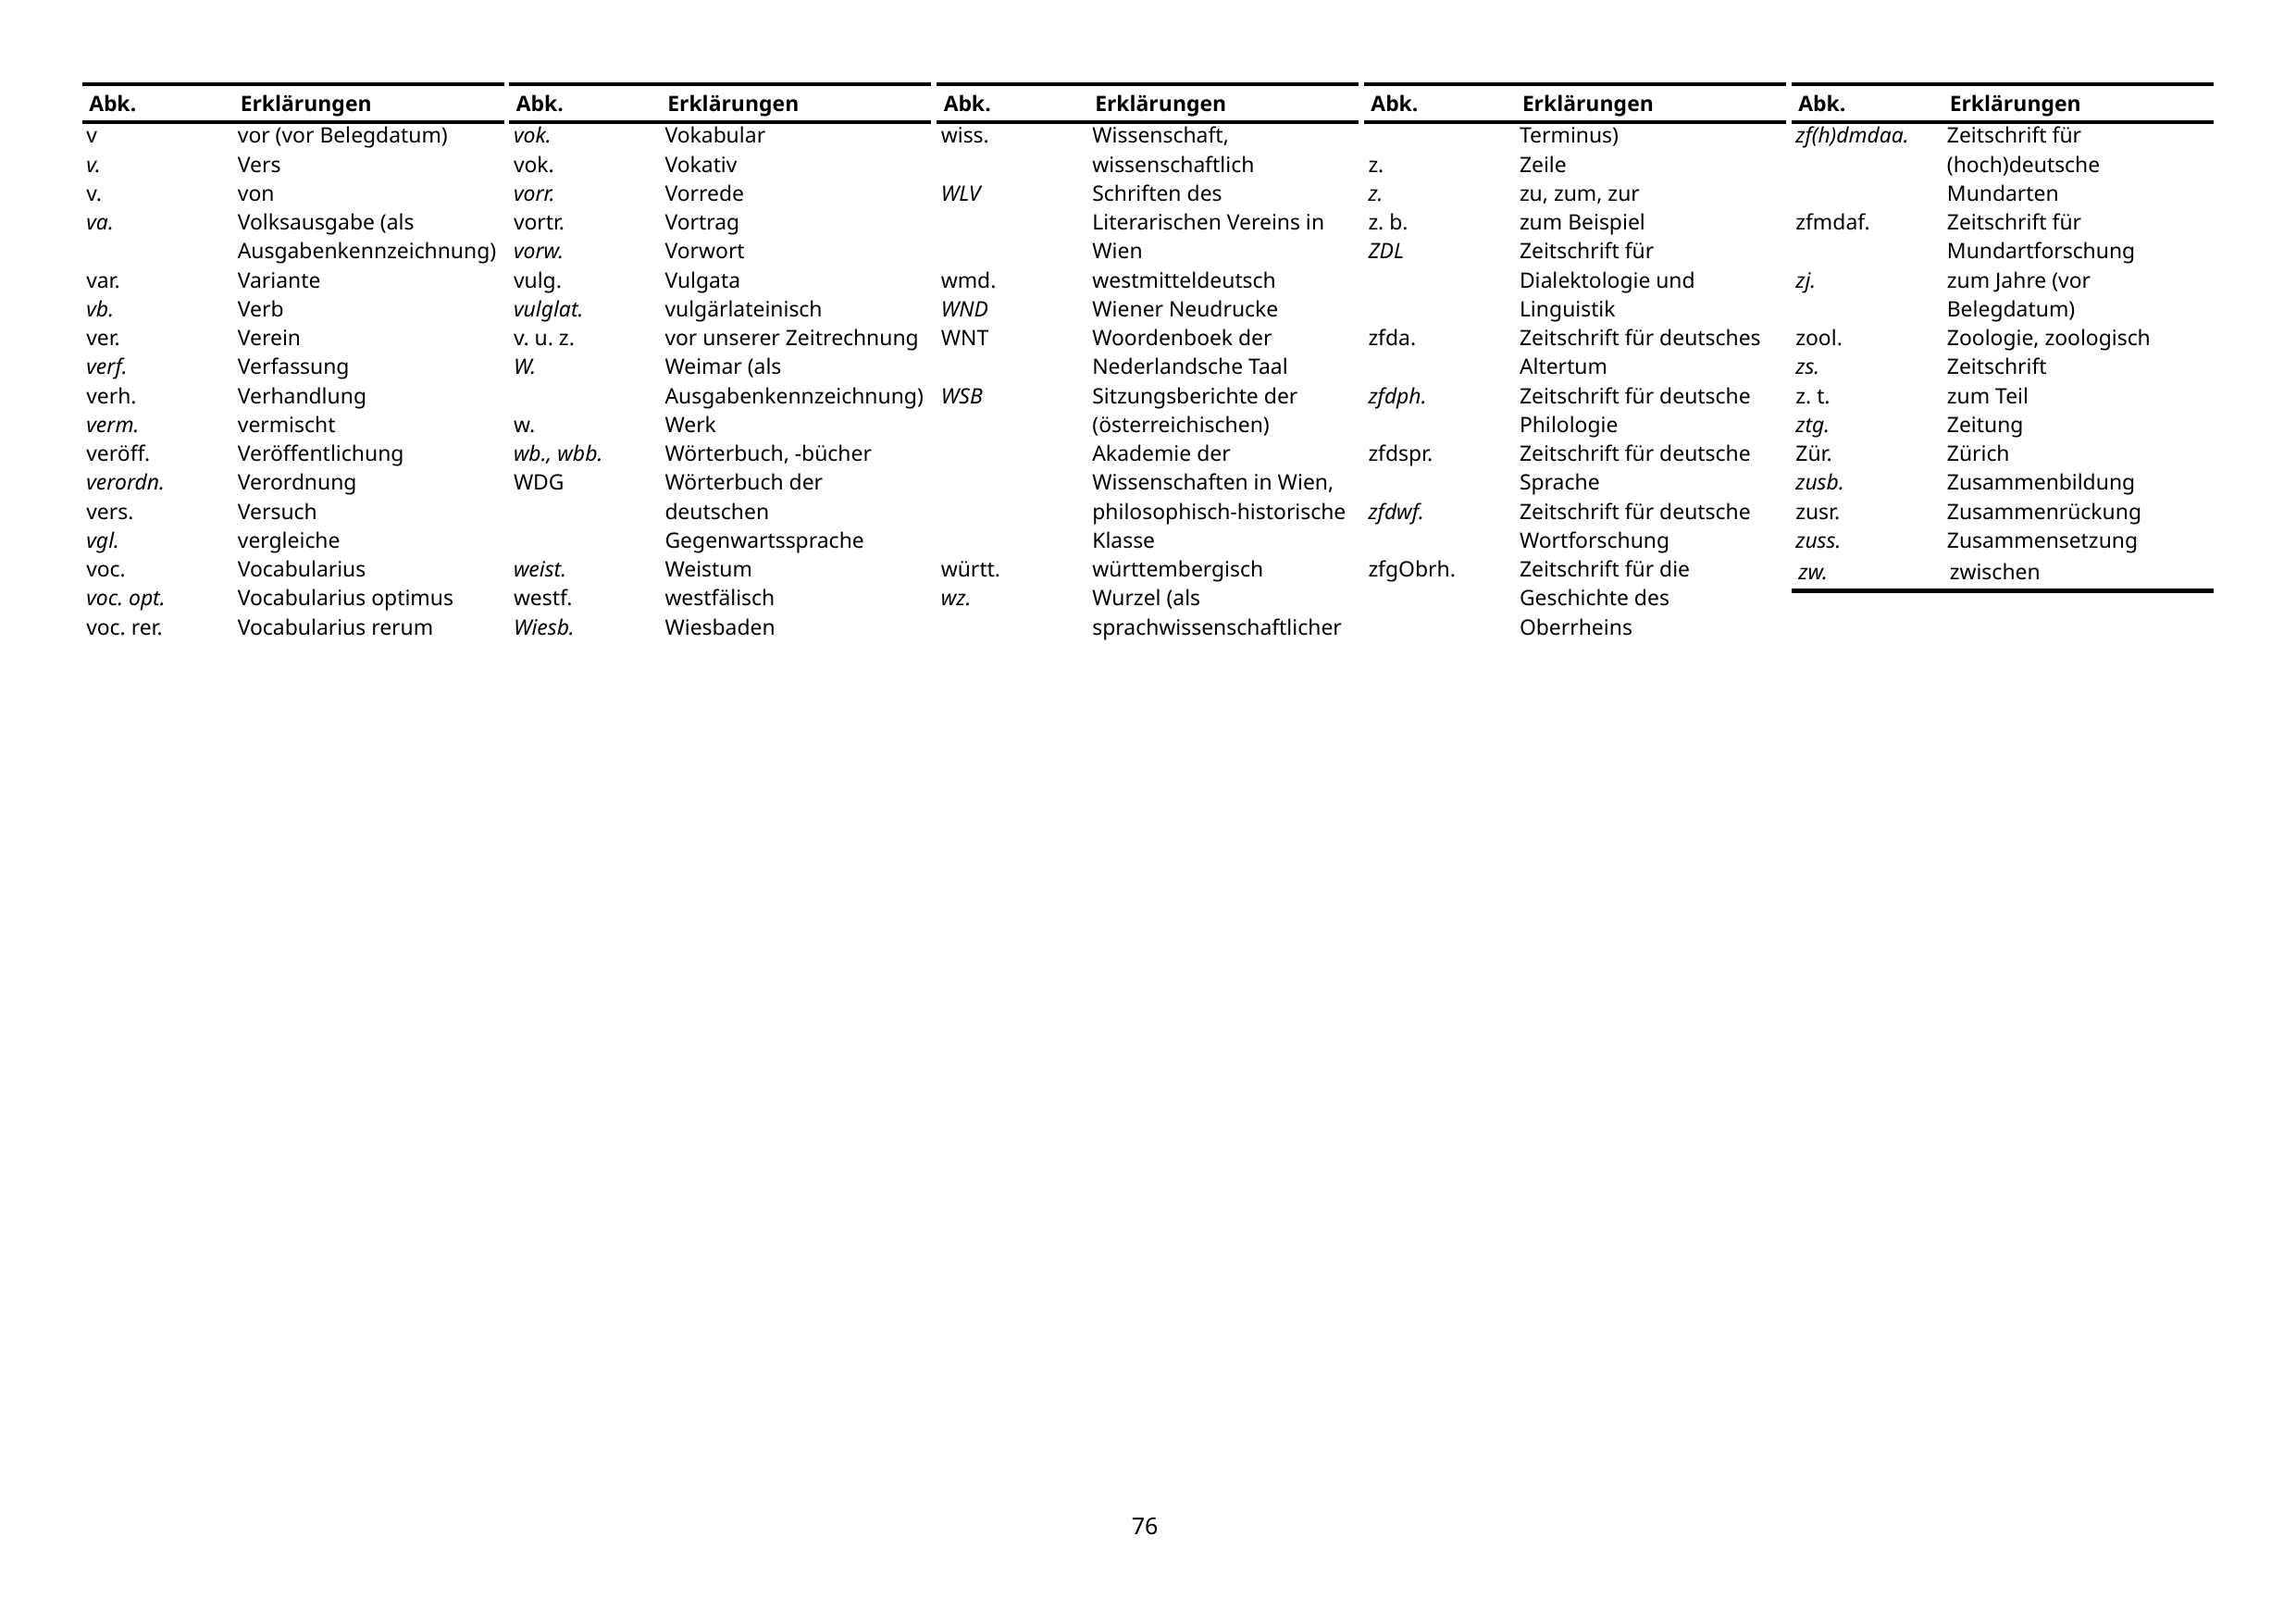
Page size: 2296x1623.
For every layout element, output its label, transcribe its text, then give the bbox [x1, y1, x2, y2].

table_cell westf. [509, 583, 661, 613]
table_cell Verein [233, 323, 503, 352]
table_cell var. [82, 266, 233, 294]
table_cell ver. [82, 323, 233, 352]
table_cell Zeitschrift für deutsche Wortforschung [1516, 497, 1786, 554]
table_cell zfmdaf. [1792, 207, 1942, 266]
table_cell vergleiche [233, 526, 503, 554]
table_cell zool. [1792, 323, 1942, 352]
table_cell zum Beispiel [1516, 207, 1786, 236]
table_cell vor unserer Zeitrechnung [661, 323, 931, 352]
table_cell zusb. [1792, 467, 1942, 497]
table_cell Vortrag [661, 207, 931, 236]
table_cell vok. [509, 150, 661, 179]
table_cell Zeitschrift für Dialektologie und Linguistik [1516, 236, 1786, 323]
table_cell Verhandlung [233, 381, 503, 410]
table_header Abk. [82, 86, 233, 120]
table_cell ztg. [1792, 410, 1942, 439]
table_cell v. [82, 150, 233, 179]
table_cell Verfassung [233, 352, 503, 381]
table_cell Zeitschrift für deutsche Philologie [1516, 381, 1786, 439]
table_cell Zürich [1942, 439, 2214, 467]
table_cell z. b. [1364, 207, 1515, 236]
table_cell Vokativ [661, 150, 931, 179]
table_header Abk. [1792, 86, 1942, 120]
table_cell zwischen [1942, 554, 2214, 588]
table_cell ZDL [1364, 236, 1515, 323]
table_cell Vocabularius rerum [233, 613, 503, 641]
table_cell Verordnung [233, 467, 503, 497]
table_cell zf(h)dmdaa. [1792, 124, 1942, 207]
table_cell Zeitung [1942, 410, 2214, 439]
table_cell wb., wbb. [509, 439, 661, 467]
table_cell vor (vor Belegdatum) [233, 124, 503, 150]
table_cell westfälisch [661, 583, 931, 613]
table_cell Wissenschaft, wissenschaftlich [1088, 124, 1359, 179]
table_cell WNT [937, 323, 1088, 381]
table_cell vorr. [509, 179, 661, 207]
table_cell Zeile [1516, 150, 1786, 179]
table_cell Vulgata [661, 266, 931, 294]
table_cell voc. opt. [82, 583, 233, 613]
table_cell Zusammensetzung [1942, 526, 2214, 554]
table_cell WND [937, 294, 1088, 323]
table_cell zfdspr. [1364, 439, 1515, 497]
table_cell zfgObrh. [1364, 554, 1515, 641]
table_cell von [233, 179, 503, 207]
table_cell Vocabularius [233, 554, 503, 583]
table_cell Vorrede [661, 179, 931, 207]
table_cell zs. [1792, 352, 1942, 381]
table_cell vermischt [233, 410, 503, 439]
table_cell va. [82, 207, 233, 266]
table_header Abk. [509, 86, 661, 120]
table_cell zum Teil [1942, 381, 2214, 410]
table_header Erklärungen [1088, 86, 1359, 120]
table_cell Wiesbaden [661, 613, 931, 641]
table_cell Wörterbuch, -bücher [661, 439, 931, 467]
table_cell württ. [937, 554, 1088, 583]
table_cell Wiener Neudrucke [1088, 294, 1359, 323]
table_cell wmd. [937, 266, 1088, 294]
table_cell zfda. [1364, 323, 1515, 381]
table_cell w. [509, 410, 661, 439]
table_cell zusr. [1792, 497, 1942, 526]
table_cell vulglat. [509, 294, 661, 323]
table_cell Zeitschrift für (hoch)deutsche Mundarten [1942, 124, 2214, 207]
table_cell westmitteldeutsch [1088, 266, 1359, 294]
table_cell zu, zum, zur [1516, 179, 1786, 207]
table_cell Volksausgabe (als Ausgabenkennzeichnung) [233, 207, 503, 266]
table_cell zfdph. [1364, 381, 1515, 439]
table_cell Wörterbuch der deutschen Gegenwartssprache [661, 467, 931, 554]
table_cell vb. [82, 294, 233, 323]
table_cell vorw. [509, 236, 661, 266]
table_cell z. [1364, 179, 1515, 207]
table_cell Zeitschrift für deutsches Altertum [1516, 323, 1786, 381]
table_cell [1364, 124, 1515, 150]
table_cell z. t. [1792, 381, 1942, 410]
table_cell WDG [509, 467, 661, 554]
table_cell WSB [937, 381, 1088, 554]
table_cell Weistum [661, 554, 931, 583]
table_cell Zeitschrift für die Geschichte des Oberrheins [1516, 554, 1786, 641]
table_cell verh. [82, 381, 233, 410]
table_cell Werk [661, 410, 931, 439]
table_cell weist. [509, 554, 661, 583]
table_cell Vocabularius optimus [233, 583, 503, 613]
table_cell Wiesb. [509, 613, 661, 641]
table_cell zum Jahre (vor Belegdatum) [1942, 266, 2214, 323]
table_cell Variante [233, 266, 503, 294]
table_cell v [82, 124, 233, 150]
table_cell Sitzungsberichte der (österreichischen) Akademie der Wissenschaften in Wien, philosophisch-historische Klasse [1088, 381, 1359, 554]
table_cell Weimar (als Ausgabenkennzeichnung) [661, 352, 931, 410]
table_cell wz. [937, 583, 1088, 641]
table_cell Vokabular [661, 124, 931, 150]
table_cell z. [1364, 150, 1515, 179]
table_cell Versuch [233, 497, 503, 526]
table_cell vulg. [509, 266, 661, 294]
table_cell vulgärlateinisch [661, 294, 931, 323]
table_cell verf. [82, 352, 233, 381]
table_header Abk. [937, 86, 1088, 120]
table_cell Vers [233, 150, 503, 179]
table_header Erklärungen [233, 86, 503, 120]
table_cell zuss. [1792, 526, 1942, 554]
table_cell vortr. [509, 207, 661, 236]
table_cell vgl. [82, 526, 233, 554]
table_cell Verb [233, 294, 503, 323]
table_header Erklärungen [661, 86, 931, 120]
table_cell Zeitschrift für Mundartforschung [1942, 207, 2214, 266]
table_cell Zeitschrift [1942, 352, 2214, 381]
table_cell verordn. [82, 467, 233, 497]
table_cell zw. [1792, 554, 1942, 588]
table_header Erklärungen [1942, 86, 2214, 120]
table_cell voc. [82, 554, 233, 583]
table_cell W. [509, 352, 661, 410]
table_cell vers. [82, 497, 233, 526]
table_cell vok. [509, 124, 661, 150]
table_cell Vorwort [661, 236, 931, 266]
table_cell württembergisch [1088, 554, 1359, 583]
table_cell zj. [1792, 266, 1942, 323]
table_cell Zoologie, zoologisch [1942, 323, 2214, 352]
table_cell Wurzel (als sprachwissenschaftlicher [1088, 583, 1359, 641]
table_cell wiss. [937, 124, 1088, 179]
table_cell Terminus) [1516, 124, 1786, 150]
table_cell Zusammenbildung [1942, 467, 2214, 497]
table_cell zfdwf. [1364, 497, 1515, 554]
table_cell voc. rer. [82, 613, 233, 641]
table_header Erklärungen [1516, 86, 1786, 120]
table_cell v. [82, 179, 233, 207]
table_cell veröff. [82, 439, 233, 467]
table_cell Zür. [1792, 439, 1942, 467]
table_cell Zusammenrückung [1942, 497, 2214, 526]
table_cell Woordenboek der Nederlandsche Taal [1088, 323, 1359, 381]
table_cell verm. [82, 410, 233, 439]
table_cell Zeitschrift für deutsche Sprache [1516, 439, 1786, 497]
table_cell Schriften des Literarischen Vereins in Wien [1088, 179, 1359, 266]
table_cell v. u. z. [509, 323, 661, 352]
table_header Abk. [1364, 86, 1515, 120]
table_cell WLV [937, 179, 1088, 266]
table_cell Veröffentlichung [233, 439, 503, 467]
